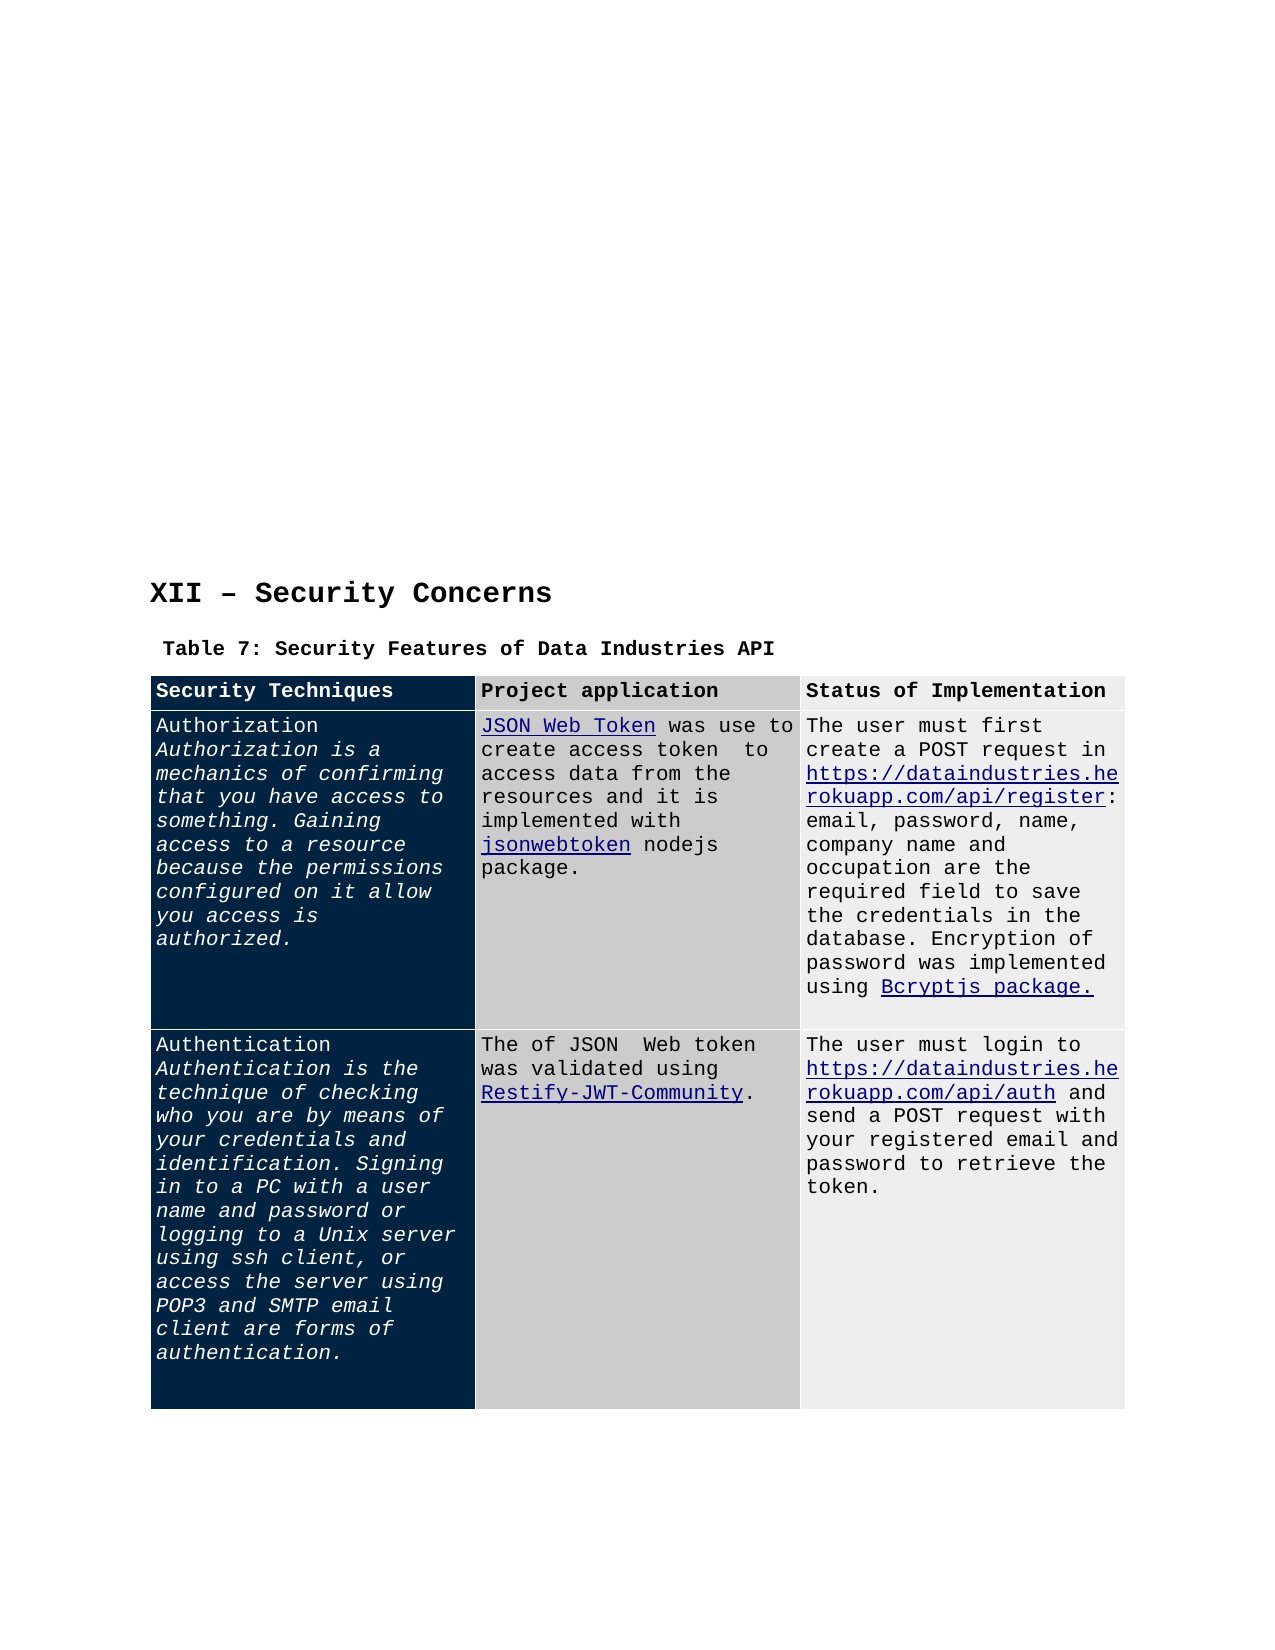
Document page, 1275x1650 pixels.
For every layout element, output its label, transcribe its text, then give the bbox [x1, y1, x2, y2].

table_cell The user must first create a POST request in https://dataindustries.herokuapp.com/api/register: email, password, name, company name and occupation are the required field to save the credentials in the database. Encryption of password was implemented using Bcryptjs package. [801, 711, 1125, 1029]
table_cell The user must login to https://dataindustries.herokuapp.com/api/auth and send a POST request with your registered email and password to retrieve the token. [801, 1030, 1125, 1409]
table_header Status of Implementation [801, 676, 1125, 710]
table_cell Authorization Authorization is a mechanics of confirming that you have access to something. Gaining access to a resource because the permissions configured on it allow you access is authorized. [151, 711, 475, 1029]
subtitle XII – Security Concerns [150, 578, 1125, 611]
table_header Security Techniques [151, 676, 475, 710]
subtitle Table 7: Security Features of Data Industries API [150, 638, 1125, 662]
table_cell The of JSON Web token was validated using Restify-JWT-Community. [476, 1030, 800, 1409]
table_header Project application [476, 676, 800, 710]
table_cell JSON Web Token was use to create access token to access data from the resources and it is implemented with jsonwebtoken nodejs package. [476, 711, 800, 1029]
table_cell Authentication Authentication is the technique of checking who you are by means of your credentials and identification. Signing in to a PC with a user name and password or logging to a Unix server using ssh client, or access the server using POP3 and SMTP email client are forms of authentication. [151, 1030, 475, 1409]
